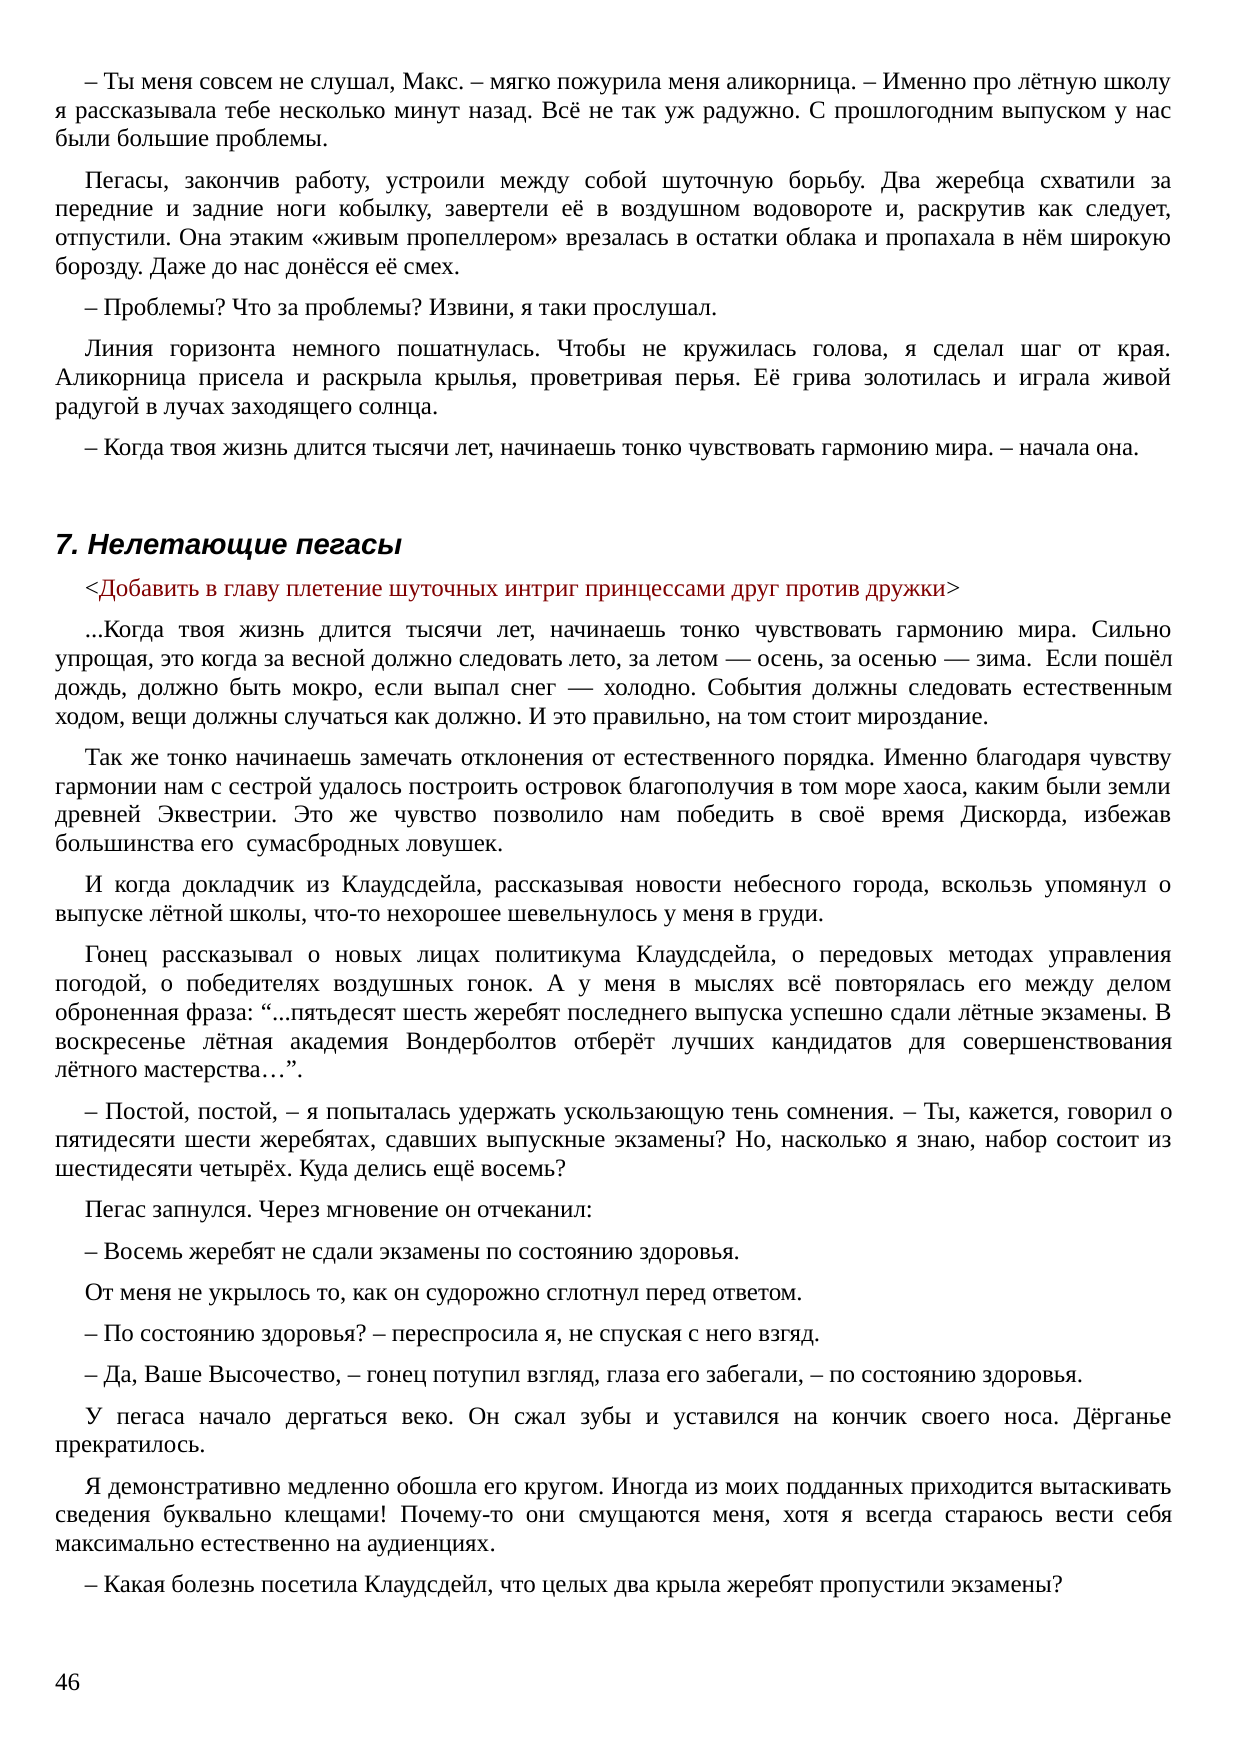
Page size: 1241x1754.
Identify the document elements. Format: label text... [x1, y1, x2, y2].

text Пегасы, закончив работу, устроили между собой шуточную борьбу. Два жеребца схватили за передние и задние ноги кобылку, завертели её в воздушном водовороте и, раскрутив как следует, отпустили. Она этаким «живым пропеллером» врезалась в остатки облака и пропахала в нём широкую борозду. Даже до нас донёсся её смех. [55, 165, 1173, 280]
text У пегаса начало дергаться веко. Он сжал зубы и уставился на кончик своего носа. Дёрганье прекратилось. [55, 1401, 1173, 1458]
text Пегас запнулся. Через мгновение он отчеканил: [55, 1194, 1173, 1223]
text От меня не укрылось то, как он судорожно сглотнул перед ответом. [55, 1277, 1173, 1306]
text <Добавить в главу плетение шуточных интриг принцессами друг против дружки> [55, 573, 1173, 602]
text – По состоянию здоровья? – переспросила я, не спуская с него взгяд. [55, 1318, 1173, 1347]
text Я демонстративно медленно обошла его кругом. Иногда из моих подданных приходится вытаскивать сведения буквально клещами! Почему-то они смущаются меня, хотя я всегда стараюсь вести себя максимально естественно на аудиенциях. [55, 1471, 1173, 1557]
text И когда докладчик из Клаудсдейла, рассказывая новости небесного города, вскользь упомянул о выпуске лётной школы, что-то нехорошее шевельнулось у меня в груди. [55, 869, 1173, 927]
text – Восемь жеребят не сдали экзамены по состоянию здоровья. [55, 1236, 1173, 1264]
text Так же тонко начинаешь замечать отклонения от естественного порядка. Именно благодаря чувству гармонии нам с сестрой удалось построить островок благополучия в том море хаоса, каким были земли древней Эквестрии. Это же чувство позволило нам победить в своё время Дискорда, избежав большинства его сумасбродных ловушек. [55, 742, 1173, 857]
text – Какая болезнь посетила Клаудсдейл, что целых два крыла жеребят пропустили экзамены? [55, 1569, 1173, 1598]
text Гонец рассказывал о новых лицах политикума Клаудсдейла, о передовых методах управления погодой, о победителях воздушных гонок. А у меня в мыслях всё повторялась его между делом оброненная фраза: “...пятьдесят шесть жеребят последнего выпуска успешно сдали лётные экзамены. В воскресенье лётная академия Вондерболтов отберёт лучших кандидатов для совершенствования лётного мастерства…”. [55, 939, 1173, 1083]
text – Ты меня совсем не слушал, Макс. – мягко пожурила меня аликорница. – Именно про лётную школу я рассказывала тебе несколько минут назад. Всё не так уж радужно. С прошлогодним выпуском у нас были большие проблемы. [55, 66, 1173, 152]
text – Проблемы? Что за проблемы? Извини, я таки прослушал. [55, 292, 1173, 321]
text ...Когда твоя жизнь длится тысячи лет, начинаешь тонко чувствовать гармонию мира. Сильно упрощая, это когда за весной должно следовать лето, за летом — осень, за осенью — зима. Если пошёл дождь, должно быть мокро, если выпал снег — холодно. События должны следовать естественным ходом, вещи должны случаться как должно. И это правильно, на том стоит мироздание. [55, 614, 1173, 729]
subtitle 7. Нелетающие пегасы [55, 527, 1173, 561]
text Линия горизонта немного пошатнулась. Чтобы не кружилась голова, я сделал шаг от края. Аликорница присела и раскрыла крылья, проветривая перья. Её грива золотилась и играла живой радугой в лучах заходящего солнца. [55, 333, 1173, 420]
text – Да, Ваше Высочество, – гонец потупил взгляд, глаза его забегали, – по состоянию здоровья. [55, 1359, 1173, 1388]
text – Постой, постой, – я попыталась удержать ускользающую тень сомнения. – Ты, кажется, говорил о пятидесяти шести жеребятах, сдавших выпускные экзамены? Но, насколько я знаю, набор состоит из шестидесяти четырёх. Куда делись ещё восемь? [55, 1096, 1173, 1182]
text – Когда твоя жизнь длится тысячи лет, начинаешь тонко чувствовать гармонию мира. – начала она. [55, 432, 1173, 461]
